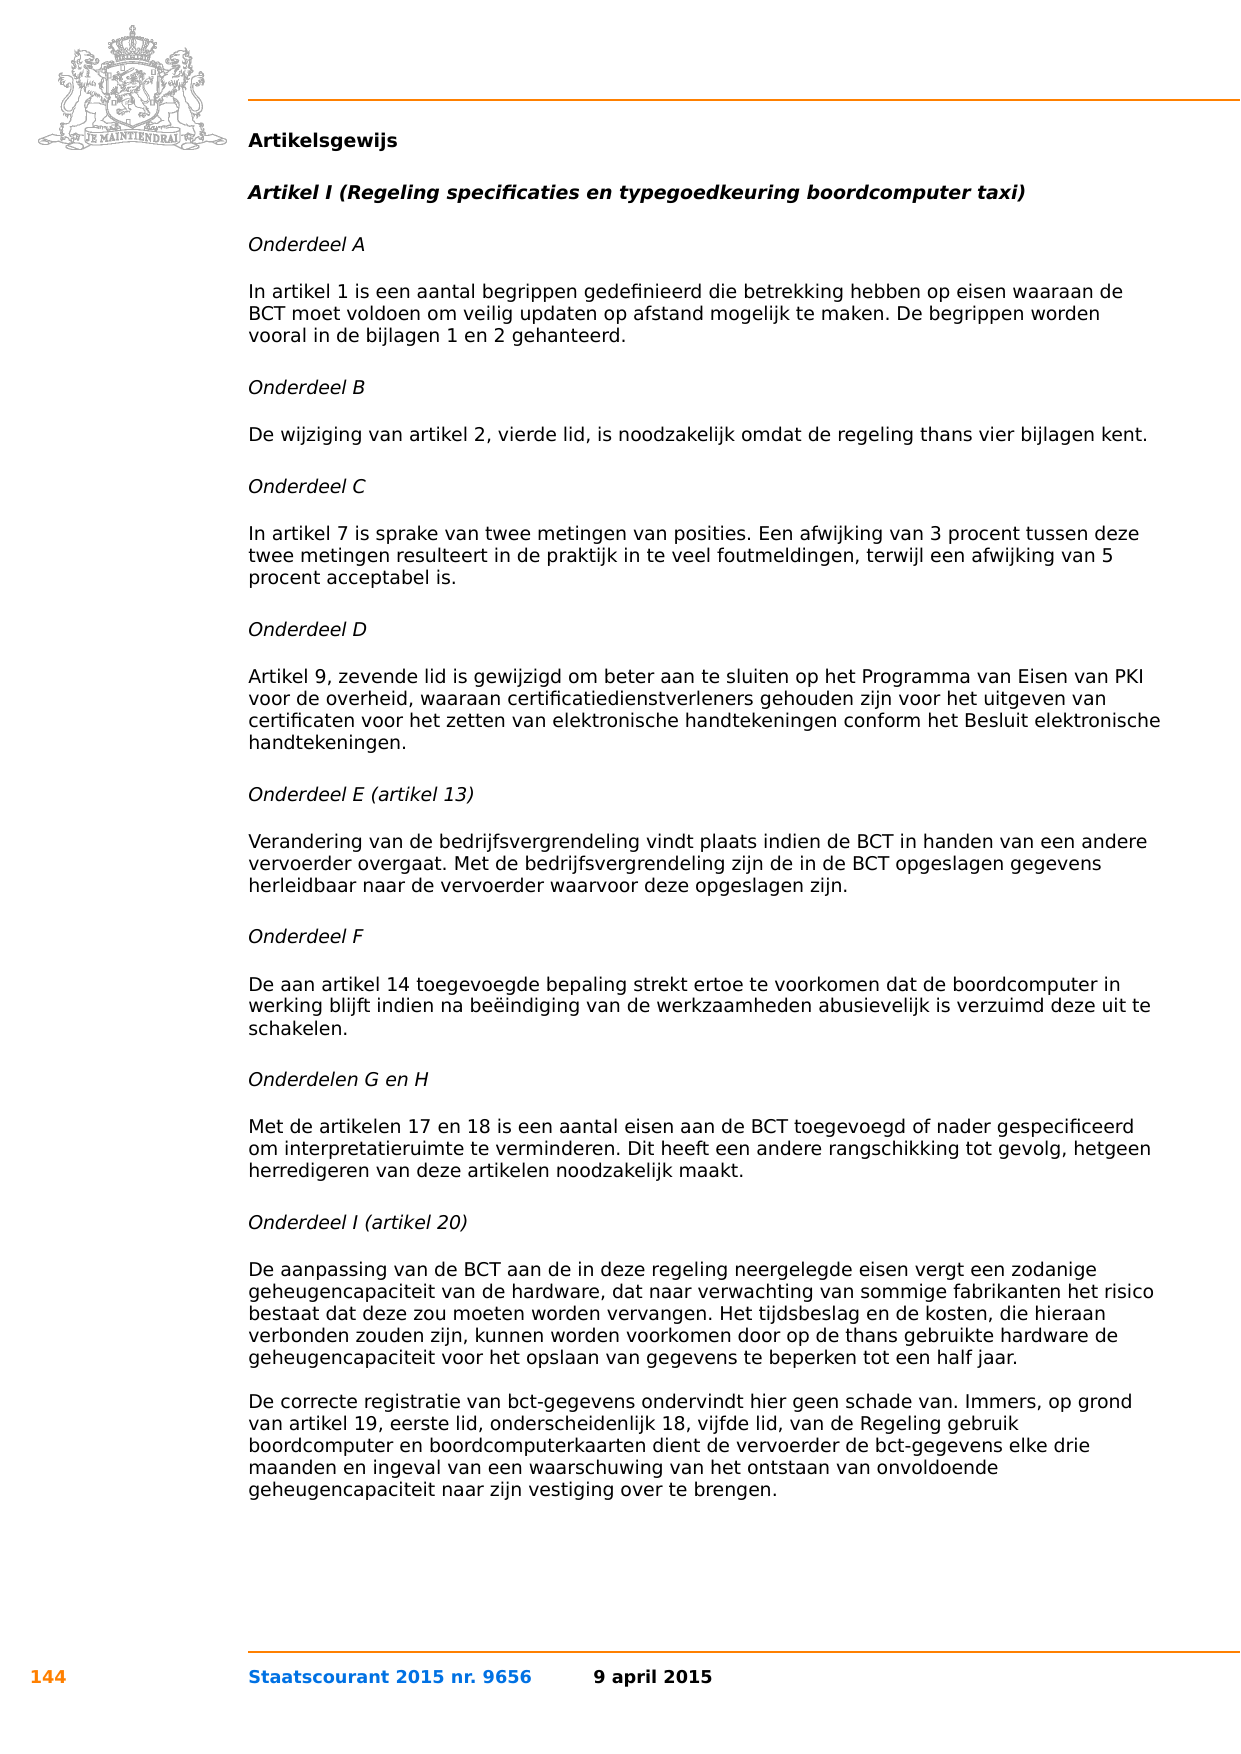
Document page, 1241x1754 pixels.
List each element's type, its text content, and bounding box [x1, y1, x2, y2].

subtitle Onderdeel D [248, 619, 1163, 641]
text In artikel 7 is sprake van twee metingen van posities. Een afwijking van 3 procent tussen deze twee metingen resulteert in de praktijk in te veel foutmeldingen, terwijl een afwijking van 5 procent acceptabel is. [248, 523, 1163, 589]
subtitle Onderdeel C [248, 476, 1163, 498]
text Met de artikelen 17 en 18 is een aantal eisen aan de BCT toegevoegd of nader gespecificeerd om interpretatieruimte te verminderen. Dit heeft een andere rangschikking tot gevolg, hetgeen herredigeren van deze artikelen noodzakelijk maakt. [248, 1116, 1163, 1182]
subtitle Artikelsgewijs [248, 130, 1163, 152]
subtitle Onderdelen G en H [248, 1069, 1163, 1091]
text De correcte registratie van bct-gegevens ondervindt hier geen schade van. Immers, op grond van artikel 19, eerste lid, onderscheidenlijk 18, vijfde lid, van de Regeling gebruik boordcomputer en boordcomputerkaarten dient de vervoerder de bct-gegevens elke drie maanden en ingeval van een waarschuwing van het ontstaan van onvoldoende geheugencapaciteit naar zijn vestiging over te brengen. [248, 1391, 1163, 1501]
subtitle Artikel I (Regeling specificaties en typegoedkeuring boordcomputer taxi) [248, 182, 1163, 204]
subtitle Onderdeel B [248, 377, 1163, 399]
text De aanpassing van de BCT aan de in deze regeling neergelegde eisen vergt een zodanige geheugencapaciteit van de hardware, dat naar verwachting van sommige fabrikanten het risico bestaat dat deze zou moeten worden vervangen. Het tijdsbeslag en de kosten, die hieraan verbonden zouden zijn, kunnen worden voorkomen door op de thans gebruikte hardware de geheugencapaciteit voor het opslaan van gegevens te beperken tot een half jaar. [248, 1259, 1163, 1369]
text De aan artikel 14 toegevoegde bepaling strekt ertoe te voorkomen dat de boordcomputer in werking blijft indien na beëindiging van de werkzaamheden abusievelijk is verzuimd deze uit te schakelen. [248, 973, 1163, 1039]
subtitle Onderdeel E (artikel 13) [248, 783, 1163, 806]
subtitle Onderdeel F [248, 926, 1163, 948]
text Verandering van de bedrijfsvergrendeling vindt plaats indien de BCT in handen van een andere vervoerder overgaat. Met de bedrijfsvergrendeling zijn de in de BCT opgeslagen gegevens herleidbaar naar de vervoerder waarvoor deze opgeslagen zijn. [248, 831, 1163, 896]
picture [38, 25, 227, 150]
subtitle Onderdeel A [248, 234, 1163, 256]
subtitle Onderdeel I (artikel 20) [248, 1212, 1163, 1234]
text Artikel 9, zevende lid is gewijzigd om beter aan te sluiten op het Programma van Eisen van PKI voor de overheid, waaraan certificatiedienstverleners gehouden zijn voor het uitgeven van certificaten voor het zetten van elektronische handtekeningen conform het Besluit elektronische handtekeningen. [248, 666, 1163, 753]
text De wijziging van artikel 2, vierde lid, is noodzakelijk omdat de regeling thans vier bijlagen kent. [248, 424, 1163, 446]
text In artikel 1 is een aantal begrippen gedefinieerd die betrekking hebben op eisen waaraan de BCT moet voldoen om veilig updaten op afstand mogelijk te maken. De begrippen worden vooral in de bijlagen 1 en 2 gehanteerd. [248, 281, 1163, 347]
